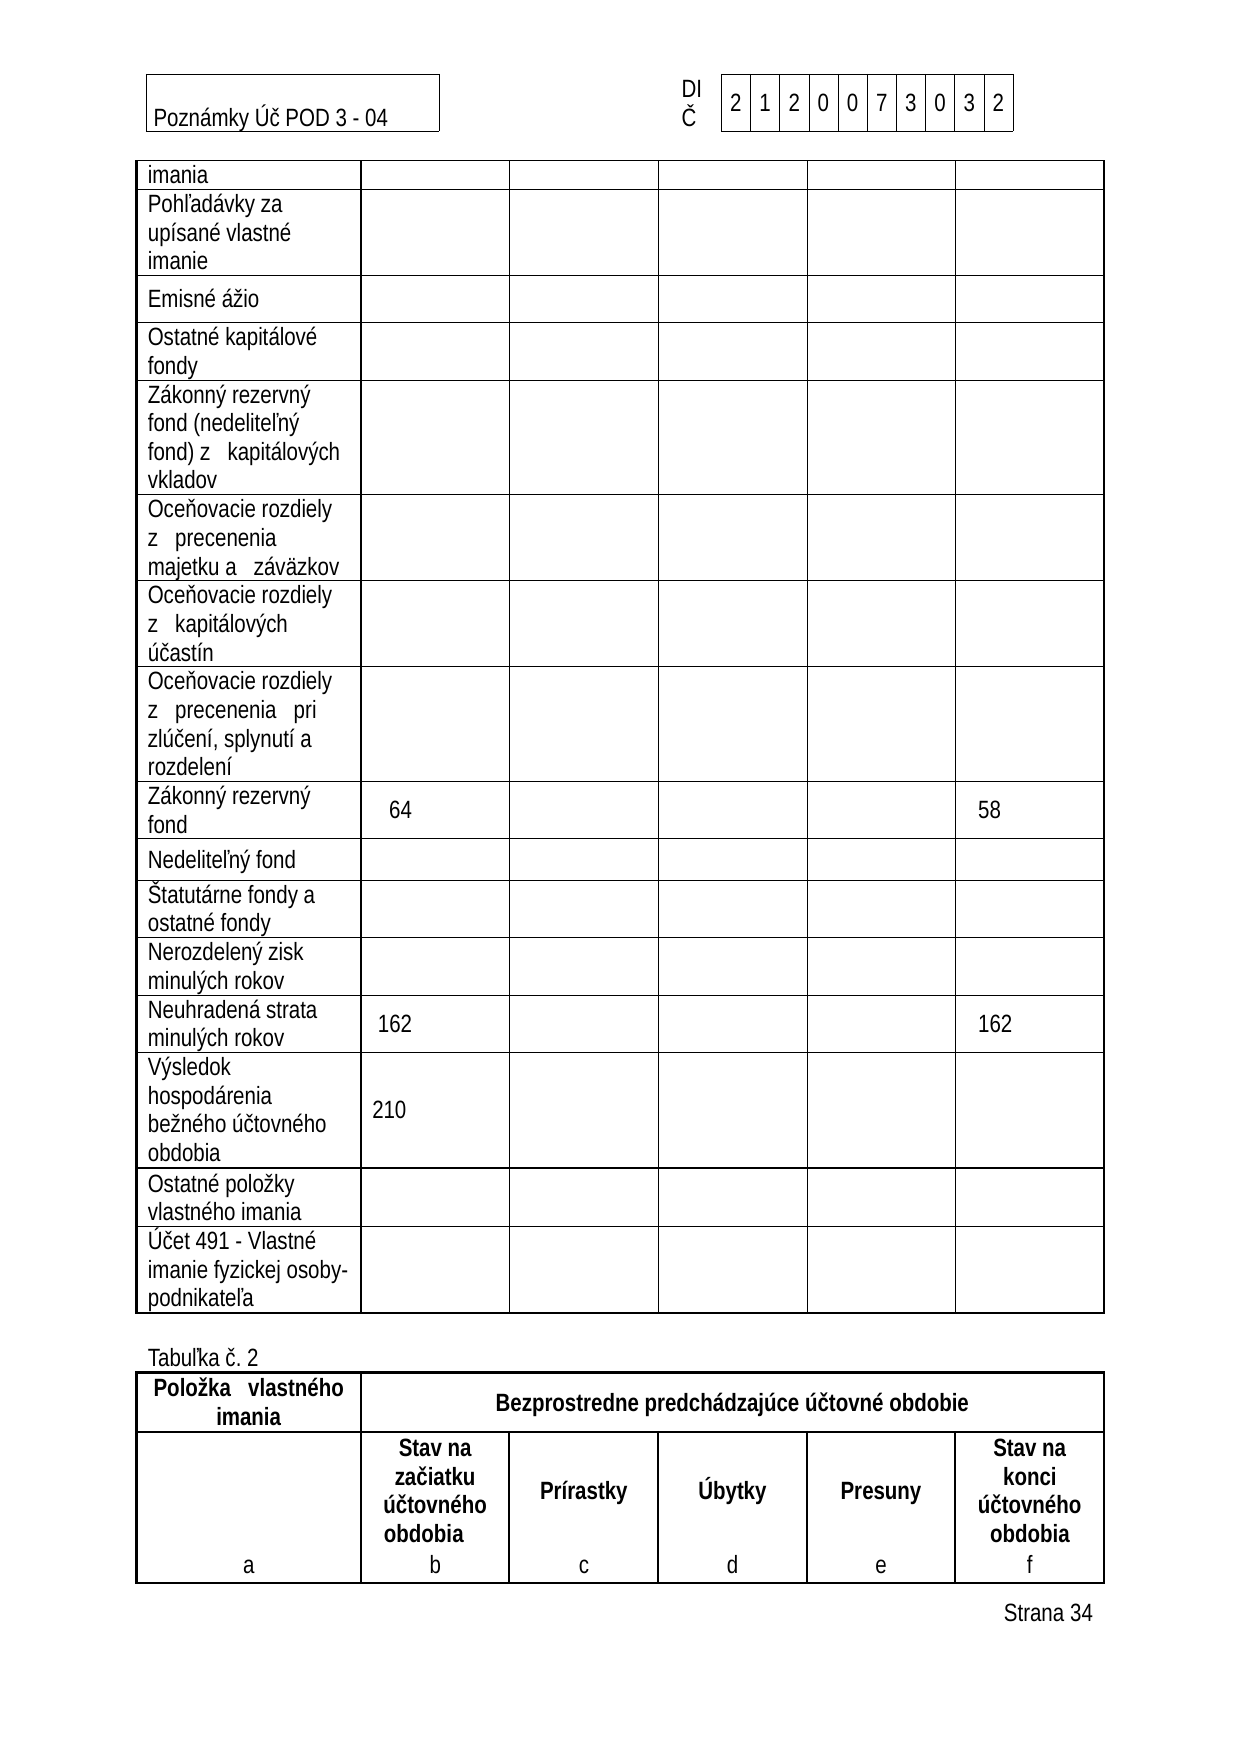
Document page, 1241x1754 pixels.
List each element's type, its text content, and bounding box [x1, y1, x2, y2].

table_cell [362, 190, 509, 275]
table_cell [362, 161, 509, 189]
table_cell [510, 839, 658, 880]
table_cell [659, 190, 807, 275]
table_cell [659, 1053, 807, 1167]
table_cell [956, 839, 1103, 880]
table_cell Zákonný rezervný fond (nedeliteľný fond) z kapitálových vkladov [138, 381, 360, 494]
table_cell [808, 782, 955, 838]
table_cell [956, 1169, 1103, 1226]
table_cell [956, 1053, 1103, 1167]
table_cell [362, 495, 509, 580]
table_cell [659, 161, 807, 189]
table_cell Účet 491 - Vlastné imanie fyzickej osoby- podnikateľa [138, 1227, 360, 1312]
table_cell [956, 190, 1103, 275]
table_cell [659, 938, 807, 994]
table_cell [808, 996, 955, 1052]
table_cell [510, 495, 658, 580]
table_cell 162 [956, 996, 1103, 1052]
table_cell [808, 881, 955, 937]
table_cell [956, 161, 1103, 189]
table_cell [510, 381, 658, 494]
table_header Položka vlastného imania [138, 1374, 360, 1431]
table_cell [659, 782, 807, 838]
table_cell [659, 495, 807, 580]
table_cell 58 [956, 782, 1103, 838]
table_cell e [808, 1548, 954, 1582]
table_cell [510, 782, 658, 838]
table_cell [138, 1433, 360, 1547]
table_cell [808, 1169, 955, 1226]
table_cell [808, 1227, 955, 1312]
table_cell Nerozdelený zisk minulých rokov [138, 938, 360, 994]
table_cell [659, 839, 807, 880]
table_cell imania [138, 161, 360, 189]
table_cell Výsledok hospodárenia bežného účtovného obdobia [138, 1053, 360, 1167]
table_cell [956, 881, 1103, 937]
table_cell b [362, 1548, 508, 1582]
table_cell Úbytky [659, 1433, 806, 1547]
table_cell [808, 190, 955, 275]
table_cell [362, 381, 509, 494]
table_cell [808, 839, 955, 880]
table_cell [510, 1227, 658, 1312]
table_cell a [138, 1548, 360, 1582]
table_header Bezprostredne predchádzajúce účtovné obdobie [362, 1374, 1103, 1431]
table_cell [659, 667, 807, 781]
table_cell [956, 381, 1103, 494]
table_cell d [659, 1548, 806, 1582]
table_cell [362, 938, 509, 994]
table_cell Stav na začiatku účtovného obdobia [362, 1433, 508, 1547]
table_cell [362, 1227, 509, 1312]
table_cell [510, 323, 658, 379]
table_cell [956, 938, 1103, 994]
table_cell [808, 938, 955, 994]
table_cell [510, 881, 658, 937]
table_cell [808, 276, 955, 322]
table_cell [956, 667, 1103, 781]
table_cell [510, 581, 658, 666]
table_cell Oceňovacie rozdiely z precenenia majetku a záväzkov [138, 495, 360, 580]
table_cell [362, 667, 509, 781]
table_cell Pohľadávky za upísané vlastné imanie [138, 190, 360, 275]
table_cell Oceňovacie rozdiely z precenenia pri zlúčení, splynutí a rozdelení [138, 667, 360, 781]
table_cell [659, 881, 807, 937]
table_cell [808, 667, 955, 781]
table_cell [956, 581, 1103, 666]
table_cell f [956, 1548, 1103, 1582]
table_cell [659, 381, 807, 494]
table_cell [362, 581, 509, 666]
table_cell [510, 996, 658, 1052]
table_cell [956, 276, 1103, 322]
table_cell [808, 495, 955, 580]
table_cell Presuny [808, 1433, 954, 1547]
table_cell Emisné ážio [138, 276, 360, 322]
table_cell Neuhradená strata minulých rokov [138, 996, 360, 1052]
table_cell c [510, 1548, 657, 1582]
table_cell [956, 495, 1103, 580]
table_cell Stav na konci účtovného obdobia [956, 1433, 1103, 1547]
table_cell Štatutárne fondy a ostatné fondy [138, 881, 360, 937]
table_cell [808, 1053, 955, 1167]
table_cell [510, 161, 658, 189]
text Tabuľka č. 2 [148, 1343, 1093, 1371]
table_cell [808, 161, 955, 189]
table_cell Prírastky [510, 1433, 657, 1547]
table_cell 64 [362, 782, 509, 838]
table_cell [808, 581, 955, 666]
table_cell [659, 323, 807, 379]
table_cell 162 [362, 996, 509, 1052]
table_cell [659, 996, 807, 1052]
table_cell [659, 581, 807, 666]
table_cell [510, 667, 658, 781]
table_cell [362, 276, 509, 322]
table_cell [808, 323, 955, 379]
table_cell Ostatné kapitálové fondy [138, 323, 360, 379]
table_cell [510, 190, 658, 275]
table_cell Oceňovacie rozdiely z kapitálových účastín [138, 581, 360, 666]
table_cell [510, 1169, 658, 1226]
table_cell [659, 1227, 807, 1312]
table_cell [659, 276, 807, 322]
table_cell [362, 881, 509, 937]
table_cell [659, 1169, 807, 1226]
table_cell Zákonný rezervný fond [138, 782, 360, 838]
table_cell Nedeliteľný fond [138, 839, 360, 880]
table_cell [956, 323, 1103, 379]
table_cell [808, 381, 955, 494]
table_cell [956, 1227, 1103, 1312]
table_cell [510, 276, 658, 322]
table_cell [362, 839, 509, 880]
table_cell 210 [362, 1053, 509, 1167]
table_cell [510, 938, 658, 994]
table_cell [510, 1053, 658, 1167]
table_cell [362, 1169, 509, 1226]
table_cell Ostatné položky vlastného imania [138, 1169, 360, 1226]
table_cell [362, 323, 509, 379]
